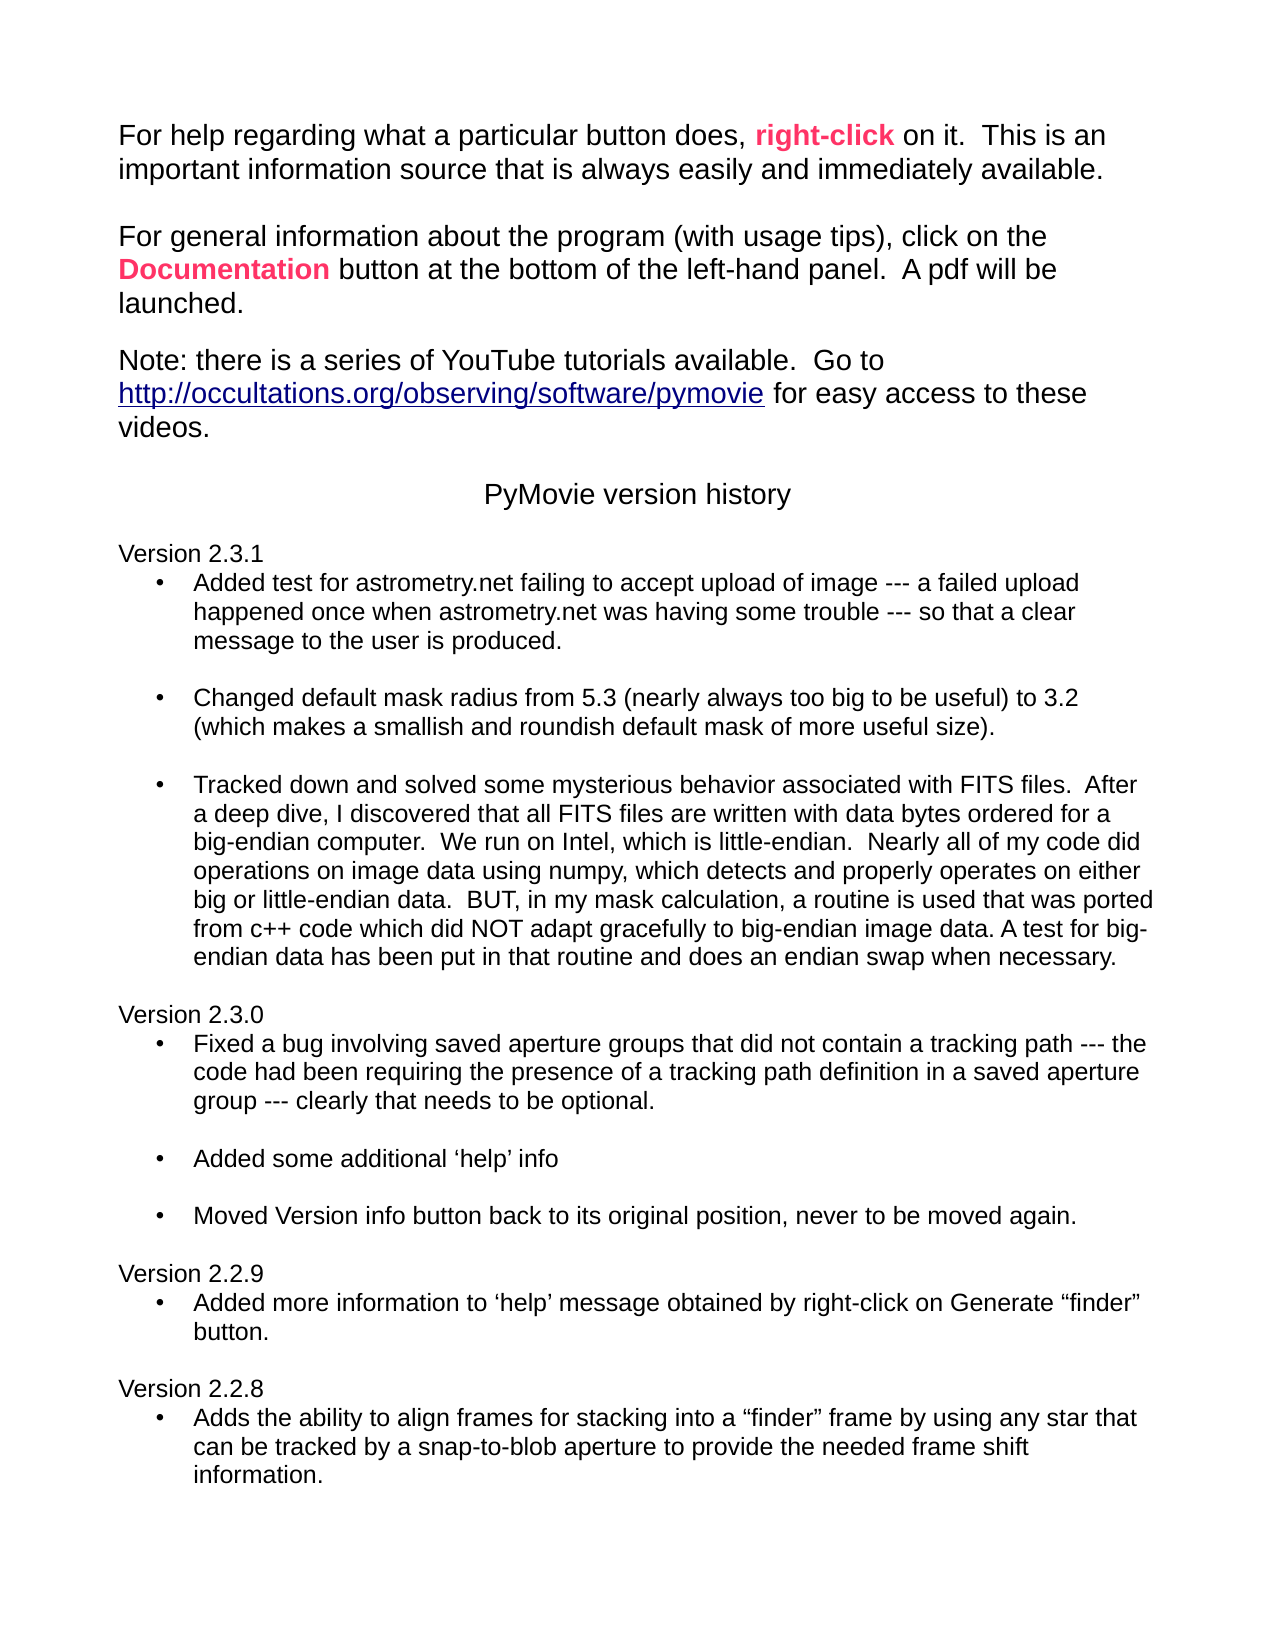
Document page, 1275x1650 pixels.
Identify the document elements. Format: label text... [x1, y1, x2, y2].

text Note: there is a series of YouTube tutorials available. Go to http://occultations.org/observing/software/pymovie for easy access to these videos. [118, 343, 1157, 444]
text PyMovie version history [118, 477, 1157, 511]
list Moved Version info button back to its original position, never to be moved again. [156, 1201, 1157, 1259]
list Added some additional ‘help’ info [156, 1144, 1157, 1201]
list Added test for astrometry.net failing to accept upload of image --- a failed upload happened once when astrometry.net was having some trouble --- so that a clear message to the user is produced. [156, 568, 1157, 683]
text Version 2.2.9 [118, 1259, 1157, 1288]
text Version 2.3.1 [118, 539, 1157, 568]
list Added more information to ‘help’ message obtained by right-click on Generate “finder” button. [156, 1288, 1157, 1374]
list Fixed a bug involving saved aperture groups that did not contain a tracking path --- the code had been requiring the presence of a tracking path definition in a saved aperture group --- clearly that needs to be optional. [156, 1028, 1157, 1144]
list Adds the ability to align frames for stacking into a “finder” frame by using any star that can be tracked by a snap-to-blob aperture to provide the needed frame shift information. [156, 1403, 1157, 1518]
text Version 2.2.8 [118, 1374, 1157, 1403]
list Changed default mask radius from 5.3 (nearly always too big to be useful) to 3.2 (which makes a smallish and roundish default mask of more useful size). [156, 683, 1157, 770]
list Tracked down and solved some mysterious behavior associated with FITS files. After a deep dive, I discovered that all FITS files are written with data bytes ordered for a big-endian computer. We run on Intel, which is little-endian. Nearly all of my code did operations on image data using numpy, which detects and properly operates on either big or little-endian data. BUT, in my mask calculation, a routine is used that was ported from c++ code which did NOT adapt gracefully to big-endian image data. A test for big-endian data has been put in that routine and does an endian swap when necessary. [156, 770, 1157, 1000]
text For general information about the program (with usage tips), click on the Documentation button at the bottom of the left-hand panel. A pdf will be launched. [118, 219, 1157, 319]
text Version 2.3.0 [118, 1000, 1157, 1028]
text For help regarding what a particular button does, right-click on it. This is an important information source that is always easily and immediately available. [118, 118, 1157, 185]
